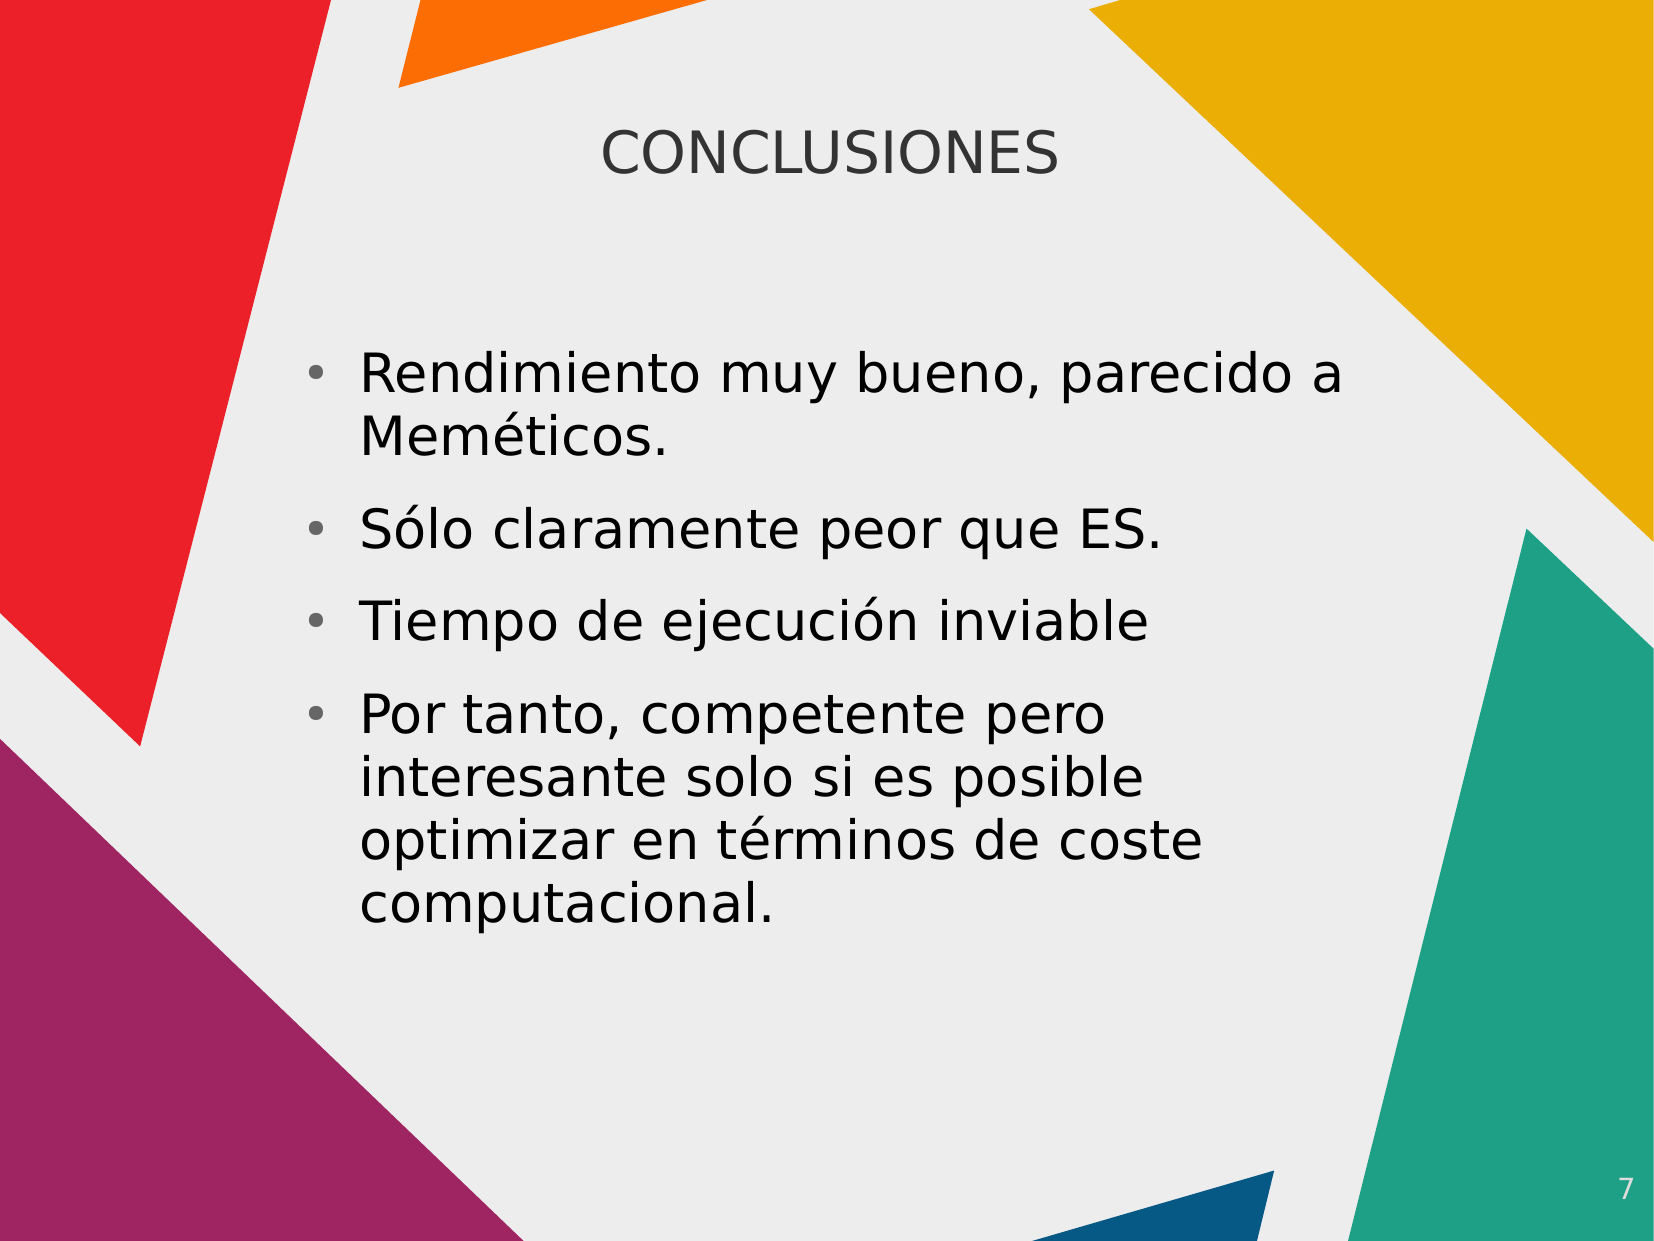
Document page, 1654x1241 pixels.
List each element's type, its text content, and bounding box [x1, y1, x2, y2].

title CONCLUSIONES [289, 49, 1372, 257]
list Rendimiento muy bueno, parecido a Meméticos. Sólo claramente peor que ES. Tiempo de ejecución inviable Por tanto, competente pero interesante solo si es posible optimizar en términos de coste computacional. [288, 342, 1371, 1142]
